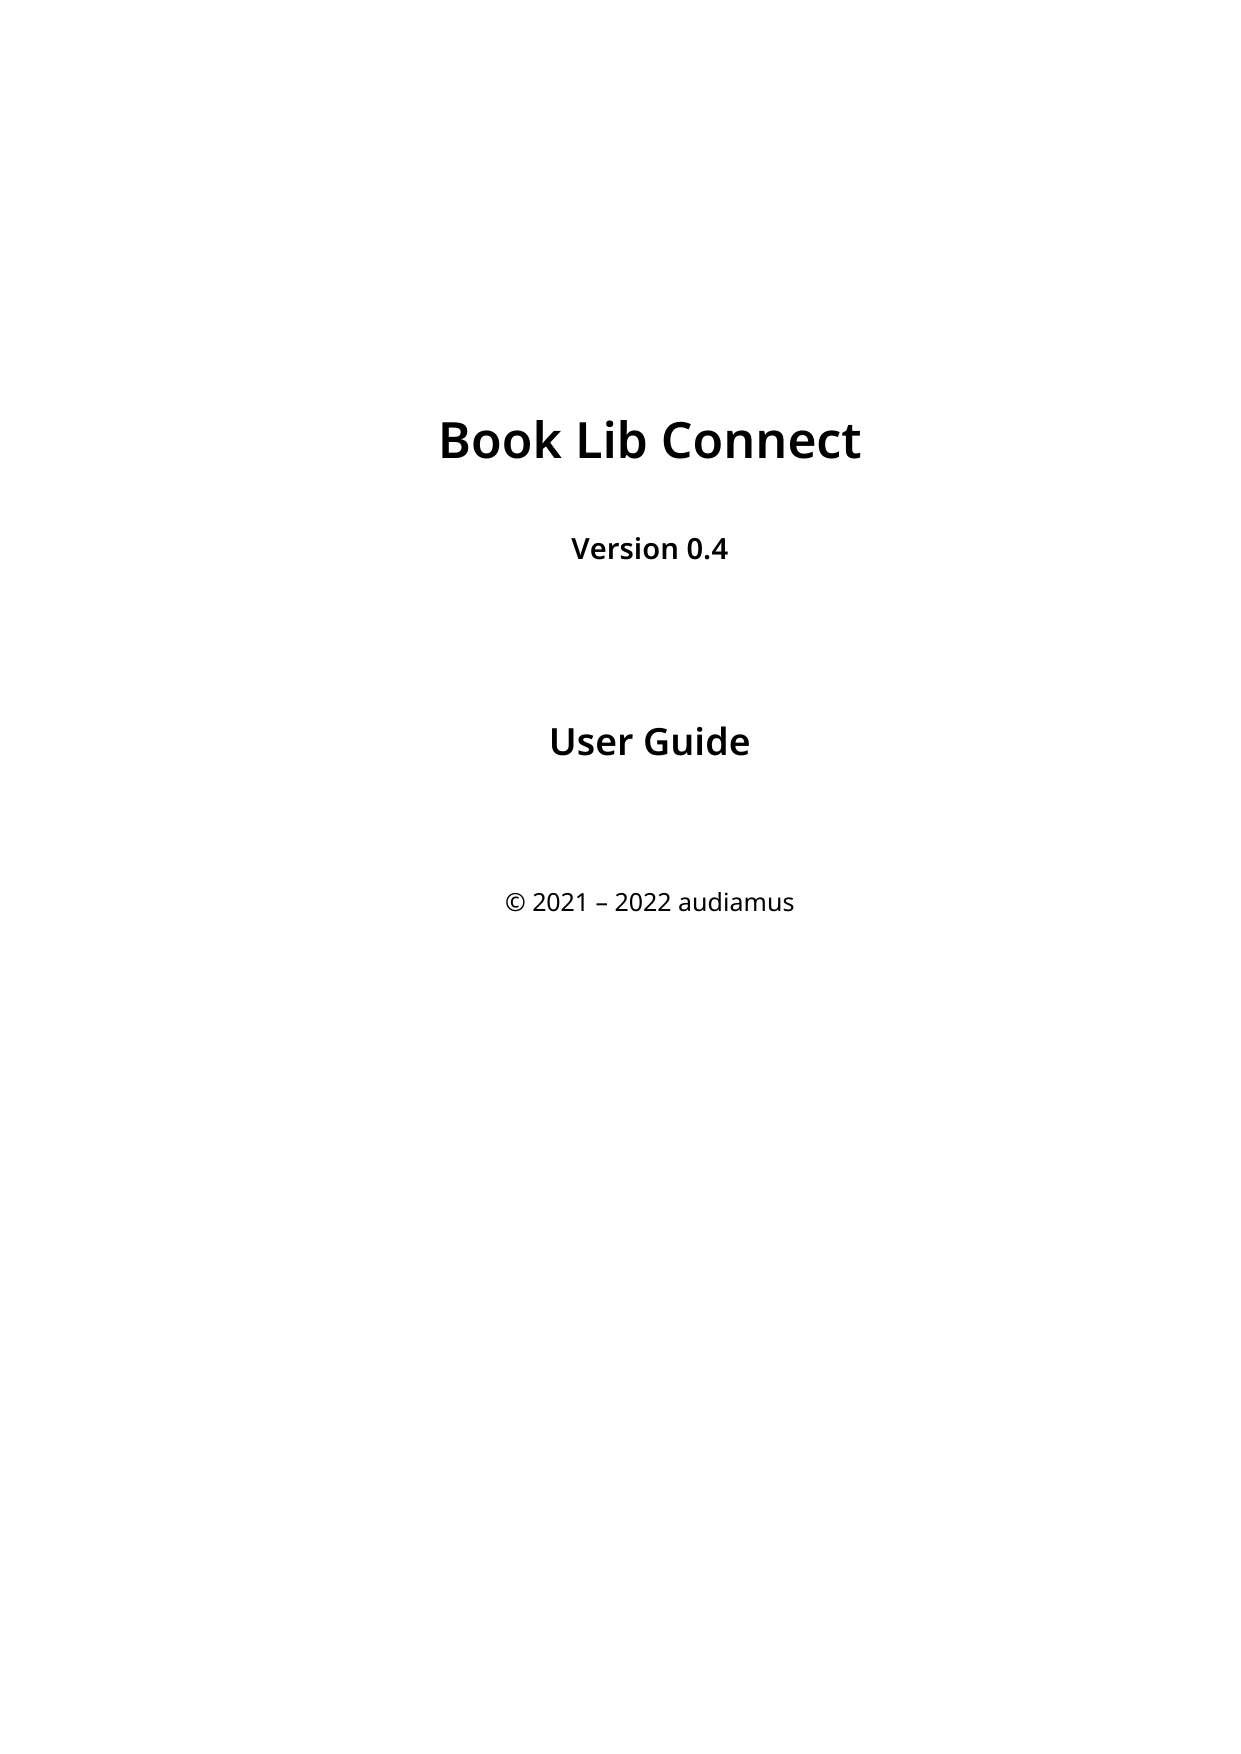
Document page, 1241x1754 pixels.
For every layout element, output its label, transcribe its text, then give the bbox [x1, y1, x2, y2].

subtitle Version 0.4 [148, 528, 1152, 568]
title Book Lib Connect [148, 405, 1152, 473]
text © 2021 – 2022 audiamus [148, 884, 1152, 918]
subtitle User Guide [148, 715, 1152, 766]
